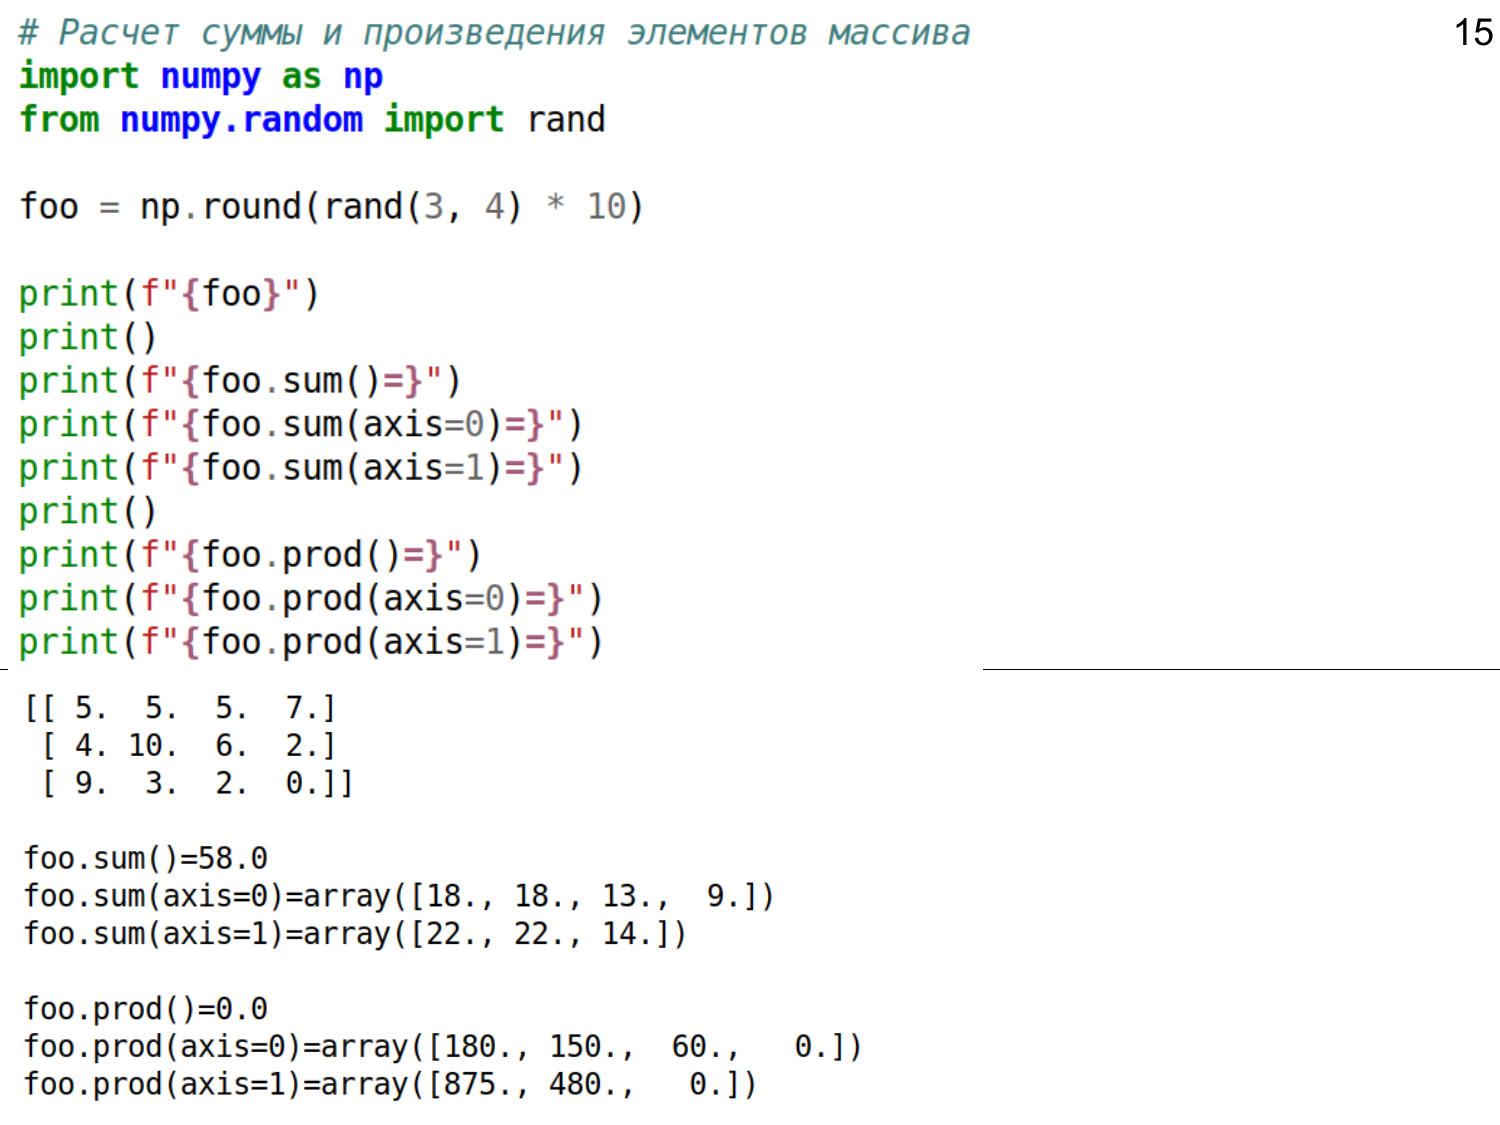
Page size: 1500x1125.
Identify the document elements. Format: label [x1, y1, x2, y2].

picture [16, 682, 871, 1111]
picture [8, 7, 983, 670]
